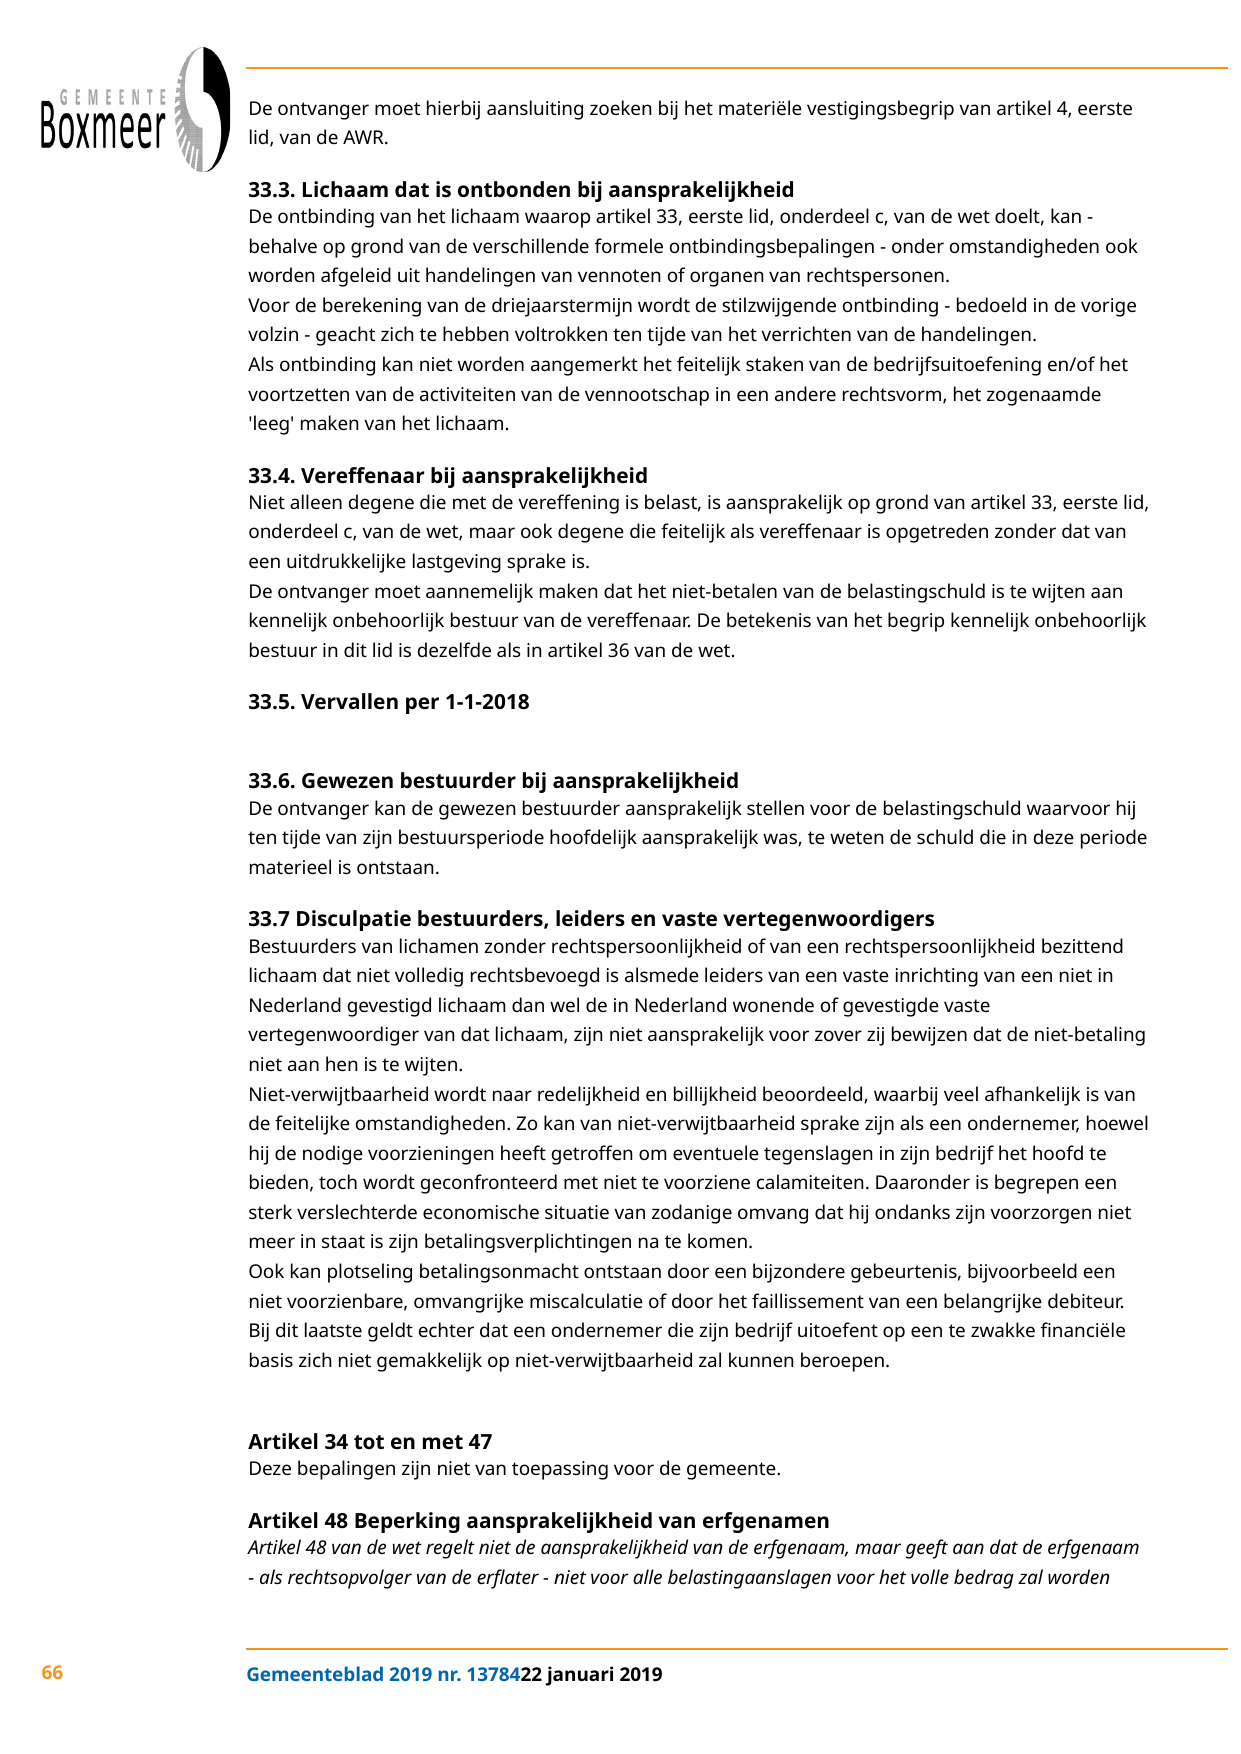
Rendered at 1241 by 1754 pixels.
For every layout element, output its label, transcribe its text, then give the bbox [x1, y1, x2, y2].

text Voor de berekening van de driejaarstermijn wordt de stilzwijgende ontbinding - bedoeld in de vorige volzin - geacht zich te hebben voltrokken ten tijde van het verrichten van de handelingen. [248, 292, 1152, 347]
text Bestuurders van lichamen zonder rechtspersoonlijkheid of van een rechtspersoonlijkheid bezittend lichaam dat niet volledig rechtsbevoegd is alsmede leiders van een vaste inrichting van een niet in Nederland gevestigd lichaam dan wel de in Nederland wonende of gevestigde vaste vertegenwoordiger van dat lichaam, zijn niet aansprakelijk voor zover zij bewijzen dat de niet-betaling niet aan hen is te wijten. [248, 933, 1152, 1077]
text 33.7 Disculpatie bestuurders, leiders en vaste vertegenwoordigers [248, 904, 1152, 933]
text 33.5. Vervallen per 1-1-2018 [248, 687, 1152, 716]
text De ontvanger kan de gewezen bestuurder aansprakelijk stellen voor de belastingschuld waarvoor hij ten tijde van zijn bestuursperiode hoofdelijk aansprakelijk was, te weten de schuld die in deze periode materieel is ontstaan. [248, 795, 1152, 880]
picture [41, 47, 231, 172]
text Deze bepalingen zijn niet van toepassing voor de gemeente. [248, 1455, 1152, 1481]
text 33.6. Gewezen bestuurder bij aansprakelijkheid [248, 766, 1152, 795]
text Niet alleen degene die met de vereffening is belast, is aansprakelijk op grond van artikel 33, eerste lid, onderdeel c, van de wet, maar ook degene die feitelijk als vereffenaar is opgetreden zonder dat van een uitdrukkelijke lastgeving sprake is. [248, 489, 1152, 574]
text De ontvanger moet aannemelijk maken dat het niet-betalen van de belastingschuld is te wijten aan kennelijk onbehoorlijk bestuur van de vereffenaar. De betekenis van het begrip kennelijk onbehoorlijk bestuur in dit lid is dezelfde als in artikel 36 van de wet. [248, 578, 1152, 663]
text Artikel 48 Beperking aansprakelijkheid van erfgenamen [248, 1506, 1152, 1534]
text Ook kan plotseling betalingsonmacht ontstaan door een bijzondere gebeurtenis, bijvoorbeeld een niet voorzienbare, omvangrijke miscalculatie of door het faillissement van een belangrijke debiteur. Bij dit laatste geldt echter dat een ondernemer die zijn bedrijf uitoefent op een te zwakke financiële basis zich niet gemakkelijk op niet-verwijtbaarheid zal kunnen beroepen. [248, 1258, 1152, 1373]
text 33.4. Vereffenaar bij aansprakelijkheid [248, 461, 1152, 489]
text Artikel 34 tot en met 47 [248, 1427, 1152, 1455]
text De ontbinding van het lichaam waarop artikel 33, eerste lid, onderdeel c, van de wet doelt, kan - behalve op grond van de verschillende formele ontbindingsbepalingen - onder omstandigheden ook worden afgeleid uit handelingen van vennoten of organen van rechtspersonen. [248, 203, 1152, 288]
text Artikel 48 van de wet regelt niet de aansprakelijkheid van de erfgenaam, maar geeft aan dat de erfgenaam - als rechtsopvolger van de erflater - niet voor alle belastingaanslagen voor het volle bedrag zal worden [248, 1534, 1152, 1589]
text Als ontbinding kan niet worden aangemerkt het feitelijk staken van de bedrijfsuitoefening en/of het voortzetten van de activiteiten van de vennootschap in een andere rechtsvorm, het zogenaamde 'leeg' maken van het lichaam. [248, 351, 1152, 436]
text 33.3. Lichaam dat is ontbonden bij aansprakelijkheid [248, 175, 1152, 203]
text De ontvanger moet hierbij aansluiting zoeken bij het materiële vestigingsbegrip van artikel 4, eerste lid, van de AWR. [248, 95, 1152, 150]
text Niet-verwijtbaarheid wordt naar redelijkheid en billijkheid beoordeeld, waarbij veel afhankelijk is van de feitelijke omstandigheden. Zo kan van niet-verwijtbaarheid sprake zijn als een ondernemer, hoewel hij de nodige voorzieningen heeft getroffen om eventuele tegenslagen in zijn bedrijf het hoofd te bieden, toch wordt geconfronteerd met niet te voorziene calamiteiten. Daaronder is begrepen een sterk verslechterde economische situatie van zodanige omvang dat hij ondanks zijn voorzorgen niet meer in staat is zijn betalingsverplichtingen na te komen. [248, 1081, 1152, 1254]
